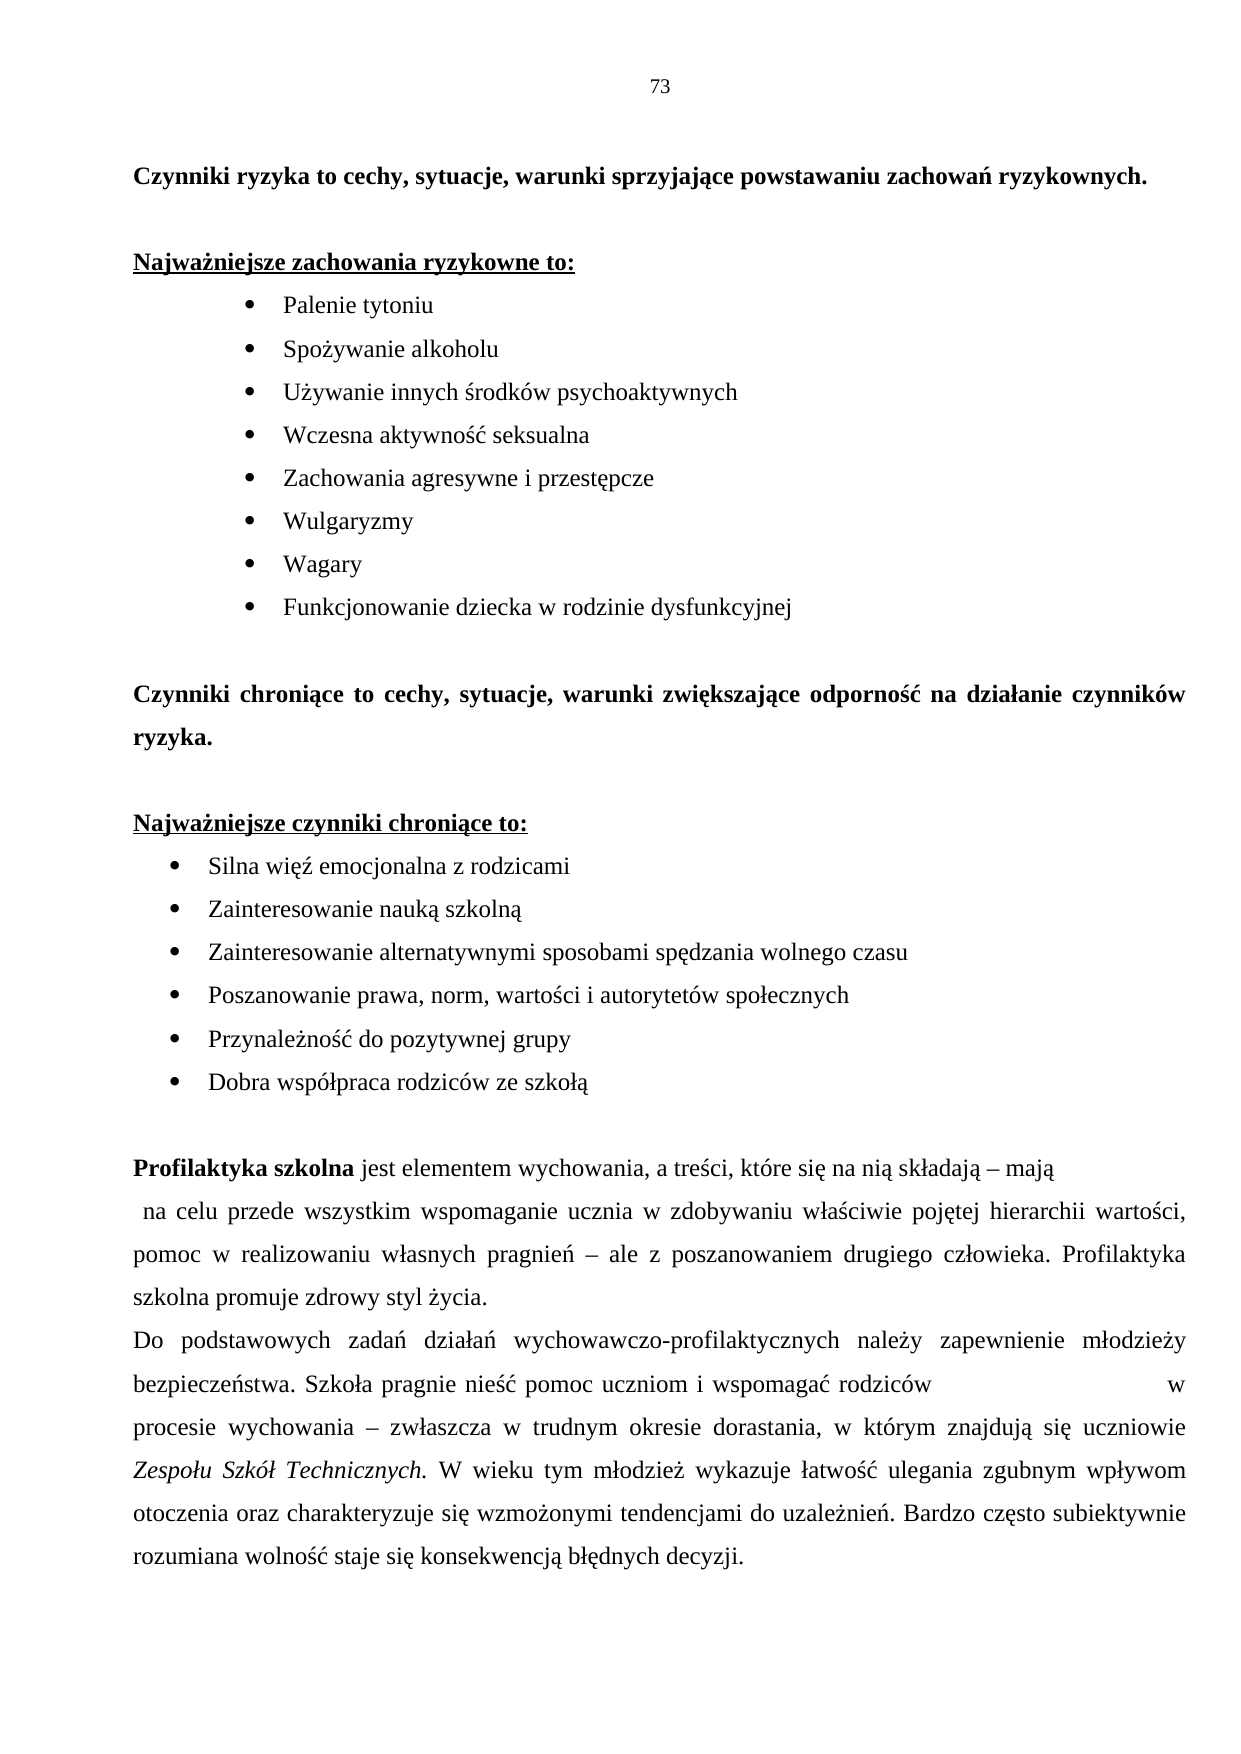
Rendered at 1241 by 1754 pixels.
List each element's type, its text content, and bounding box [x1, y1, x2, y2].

text Najważniejsze czynniki chroniące to: [133, 808, 1187, 837]
list Wczesna aktywność seksualna [245, 420, 1187, 449]
text Najważniejsze zachowania ryzykowne to: [133, 247, 1187, 276]
list Poszanowanie prawa, norm, wartości i autorytetów społecznych [170, 981, 1187, 1009]
list Dobra współpraca rodziców ze szkołą [170, 1067, 1187, 1096]
text na celu przede wszystkim wspomaganie ucznia w zdobywaniu właściwie pojętej hierarchii wartości, pomoc w realizowaniu własnych pragnień – ale z poszanowaniem drugiego człowieka. Profilaktyka szkolna promuje zdrowy styl życia. [133, 1196, 1187, 1311]
list Używanie innych środków psychoaktywnych [245, 377, 1187, 406]
list Funkcjonowanie dziecka w rodzinie dysfunkcyjnej [245, 592, 1187, 621]
list Wulgaryzmy [245, 506, 1187, 535]
list Palenie tytoniu [245, 291, 1187, 319]
list Zainteresowanie alternatywnymi sposobami spędzania wolnego czasu [170, 937, 1187, 966]
text Profilaktyka szkolna jest elementem wychowania, a treści, które się na nią składają – mają [133, 1153, 1187, 1182]
text Do podstawowych zadań działań wychowawczo-profilaktycznych należy zapewnienie młodzieży bezpieczeństwa. Szkoła pragnie nieść pomoc uczniom i wspomagać rodziców w procesie wychowania – zwłaszcza w trudnym okresie dorastania, w którym znajdują się uczniowie Zespołu Szkół Technicznych. W wieku tym młodzież wykazuje łatwość ulegania zgubnym wpływom otoczenia oraz charakteryzuje się wzmożonymi tendencjami do uzależnień. Bardzo często subiektywnie rozumiana wolność staje się konsekwencją błędnych decyzji. [133, 1326, 1187, 1570]
list Zainteresowanie nauką szkolną [170, 894, 1187, 923]
text Czynniki ryzyka to cechy, sytuacje, warunki sprzyjające powstawaniu zachowań ryzykownych. [133, 161, 1187, 190]
list Silna więź emocjonalna z rodzicami [170, 851, 1187, 880]
list Spożywanie alkoholu [245, 334, 1187, 362]
list Wagary [245, 549, 1187, 578]
list Zachowania agresywne i przestępcze [245, 463, 1187, 492]
list Przynależność do pozytywnej grupy [170, 1024, 1187, 1052]
text Czynniki chroniące to cechy, sytuacje, warunki zwiększające odporność na działanie czynników ryzyka. [133, 679, 1187, 751]
